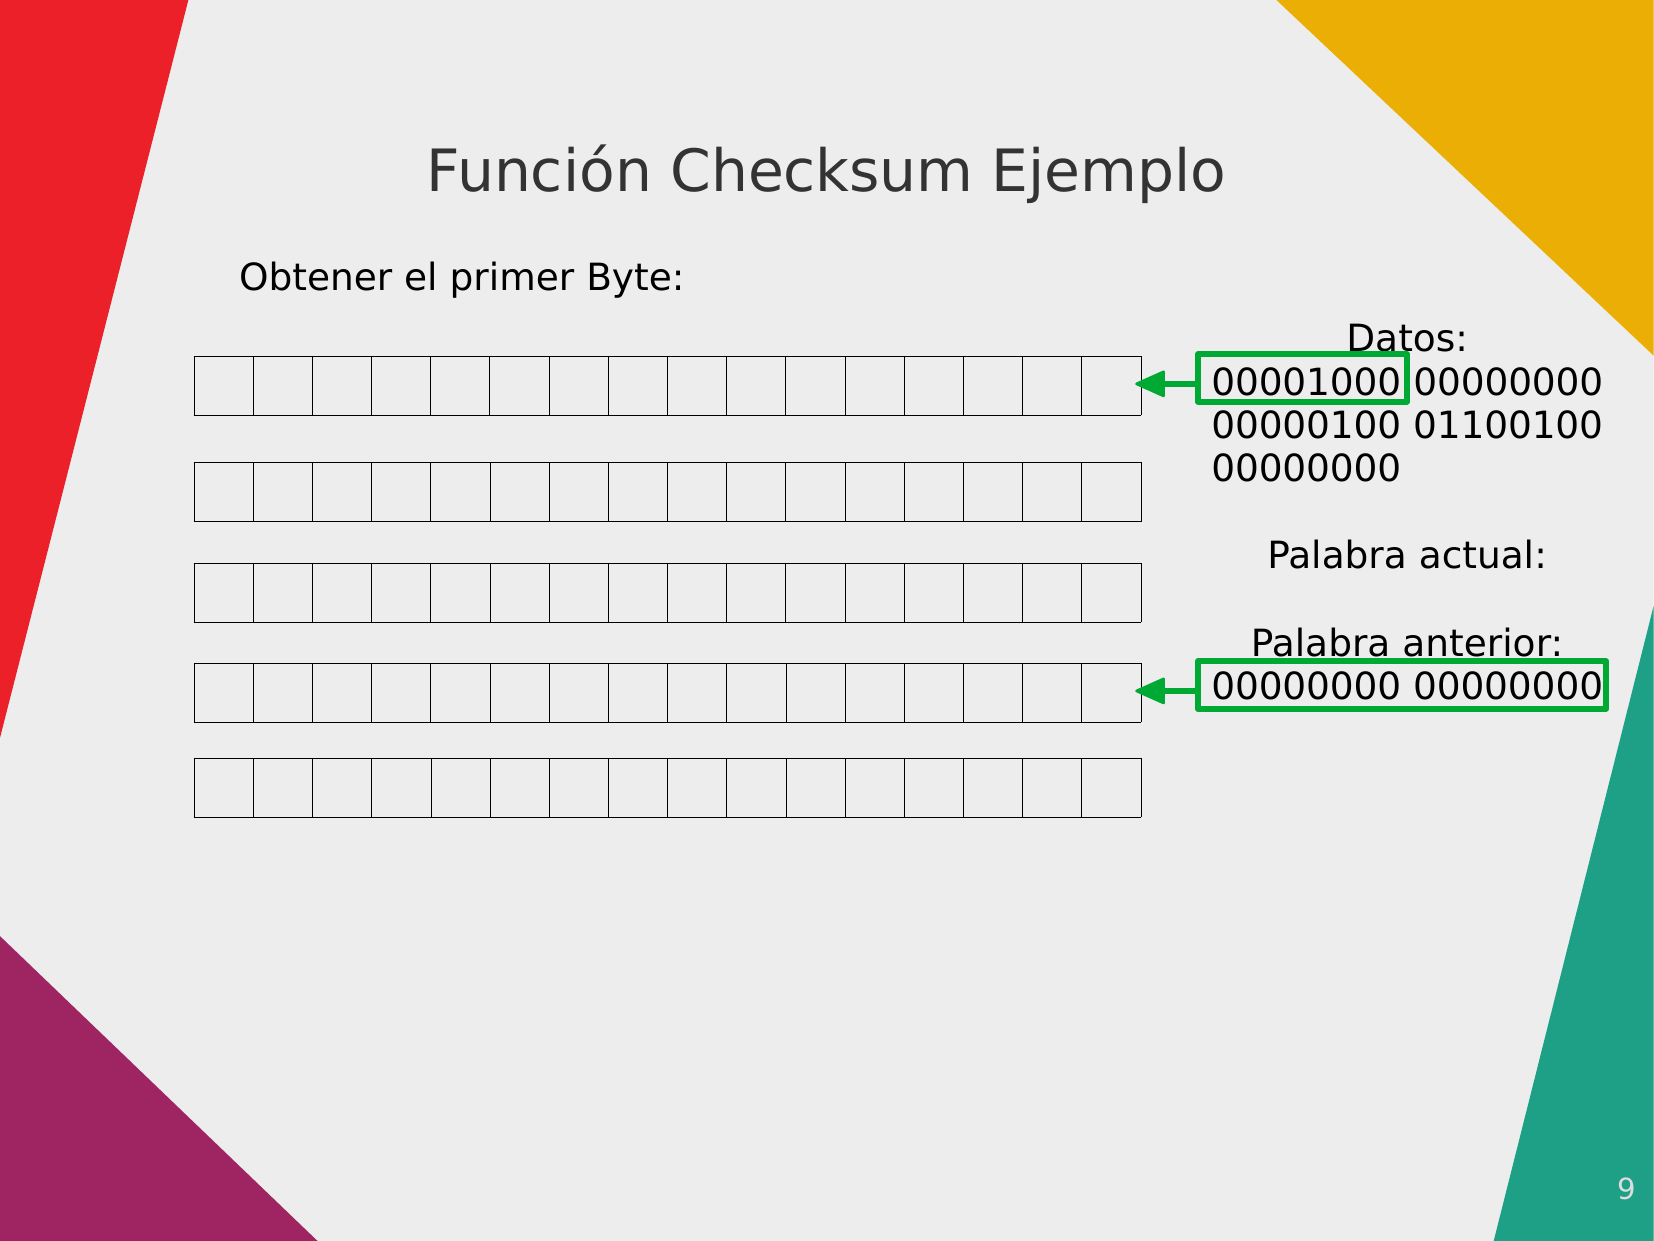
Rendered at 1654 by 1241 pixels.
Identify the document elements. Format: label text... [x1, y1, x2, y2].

table_header [846, 564, 904, 622]
table_header [431, 463, 490, 521]
table_header [905, 357, 963, 415]
table_header [668, 759, 726, 817]
table_header [609, 664, 667, 722]
table_header [668, 357, 726, 415]
table_header [254, 357, 312, 415]
table_header [491, 759, 549, 817]
title Función Checksum Ejemplo [114, 73, 1539, 271]
table_header [550, 357, 608, 415]
table_header [609, 564, 667, 622]
table_header [1082, 664, 1141, 722]
table_header [905, 759, 963, 817]
table_header [313, 759, 371, 817]
table_header [964, 759, 1022, 817]
table_header [1082, 759, 1141, 817]
table_header [786, 564, 845, 622]
table_header [550, 759, 608, 817]
table_header [668, 463, 726, 521]
table_header [195, 564, 253, 622]
table_header [609, 357, 667, 415]
table_header [254, 564, 312, 622]
table_header [254, 664, 312, 722]
table_header [491, 564, 549, 622]
table_header [372, 463, 430, 521]
table_header [727, 357, 785, 415]
table_header [846, 759, 904, 817]
text_box Datos: 00001000 00000000 00000100 01100100 00000000 Palabra actual: Palabra anterior: 00000000 00000000 [1201, 664, 1603, 706]
table_header [668, 664, 726, 722]
table_header [786, 463, 845, 521]
table_header [550, 664, 608, 722]
table_header [313, 664, 371, 722]
table_header [846, 357, 904, 415]
table_header [254, 759, 312, 817]
table_header [846, 664, 904, 722]
table_header [372, 664, 430, 722]
table_header [964, 463, 1022, 521]
table_header [1082, 463, 1141, 521]
table_header [195, 664, 253, 722]
table_header [905, 564, 963, 622]
table_header [905, 664, 963, 722]
table_header [668, 564, 726, 622]
table_header [786, 357, 845, 415]
table_header [1023, 759, 1081, 817]
table_header [727, 759, 786, 817]
table_header [727, 664, 786, 722]
table_header [491, 664, 549, 722]
table_header [550, 463, 608, 521]
table_header [313, 564, 371, 622]
table_header [964, 357, 1022, 415]
table_header [195, 759, 253, 817]
table_header [431, 564, 490, 622]
table_header [787, 664, 845, 722]
table_header [609, 463, 667, 521]
table_header [313, 357, 371, 415]
table_header [195, 357, 253, 415]
text_box Datos: 00001000 00000000 00000100 01100100 00000000 Palabra actual: Palabra anterior: 00000000 00000000 [1196, 309, 1619, 934]
table_header [313, 463, 371, 521]
table_header [787, 759, 845, 817]
table_header [727, 463, 785, 521]
table_header [609, 759, 667, 817]
table_header [905, 463, 963, 521]
table_header [431, 357, 489, 415]
table_header [372, 564, 430, 622]
table_header [964, 664, 1022, 722]
table_header [550, 564, 608, 622]
table_header [254, 463, 312, 521]
table_header [432, 759, 490, 817]
text_box Obtener el primer Byte: [224, 248, 701, 307]
table_header [1023, 664, 1081, 722]
table_header [372, 759, 431, 817]
table_header [1082, 357, 1141, 415]
table_header [1023, 357, 1081, 415]
table_header [727, 564, 785, 622]
table_header [1023, 564, 1081, 622]
table_header [195, 463, 253, 521]
text_box Datos: 00001000 00000000 00000100 01100100 00000000 Palabra actual: Palabra anterior: 00000000 00000000 [1201, 357, 1404, 399]
table_header [491, 463, 549, 521]
table_header [846, 463, 904, 521]
table_header [431, 664, 490, 722]
table_header [964, 564, 1022, 622]
table_header [372, 357, 430, 415]
table_header [1082, 564, 1141, 622]
table_header [490, 357, 549, 415]
table_header [1023, 463, 1081, 521]
